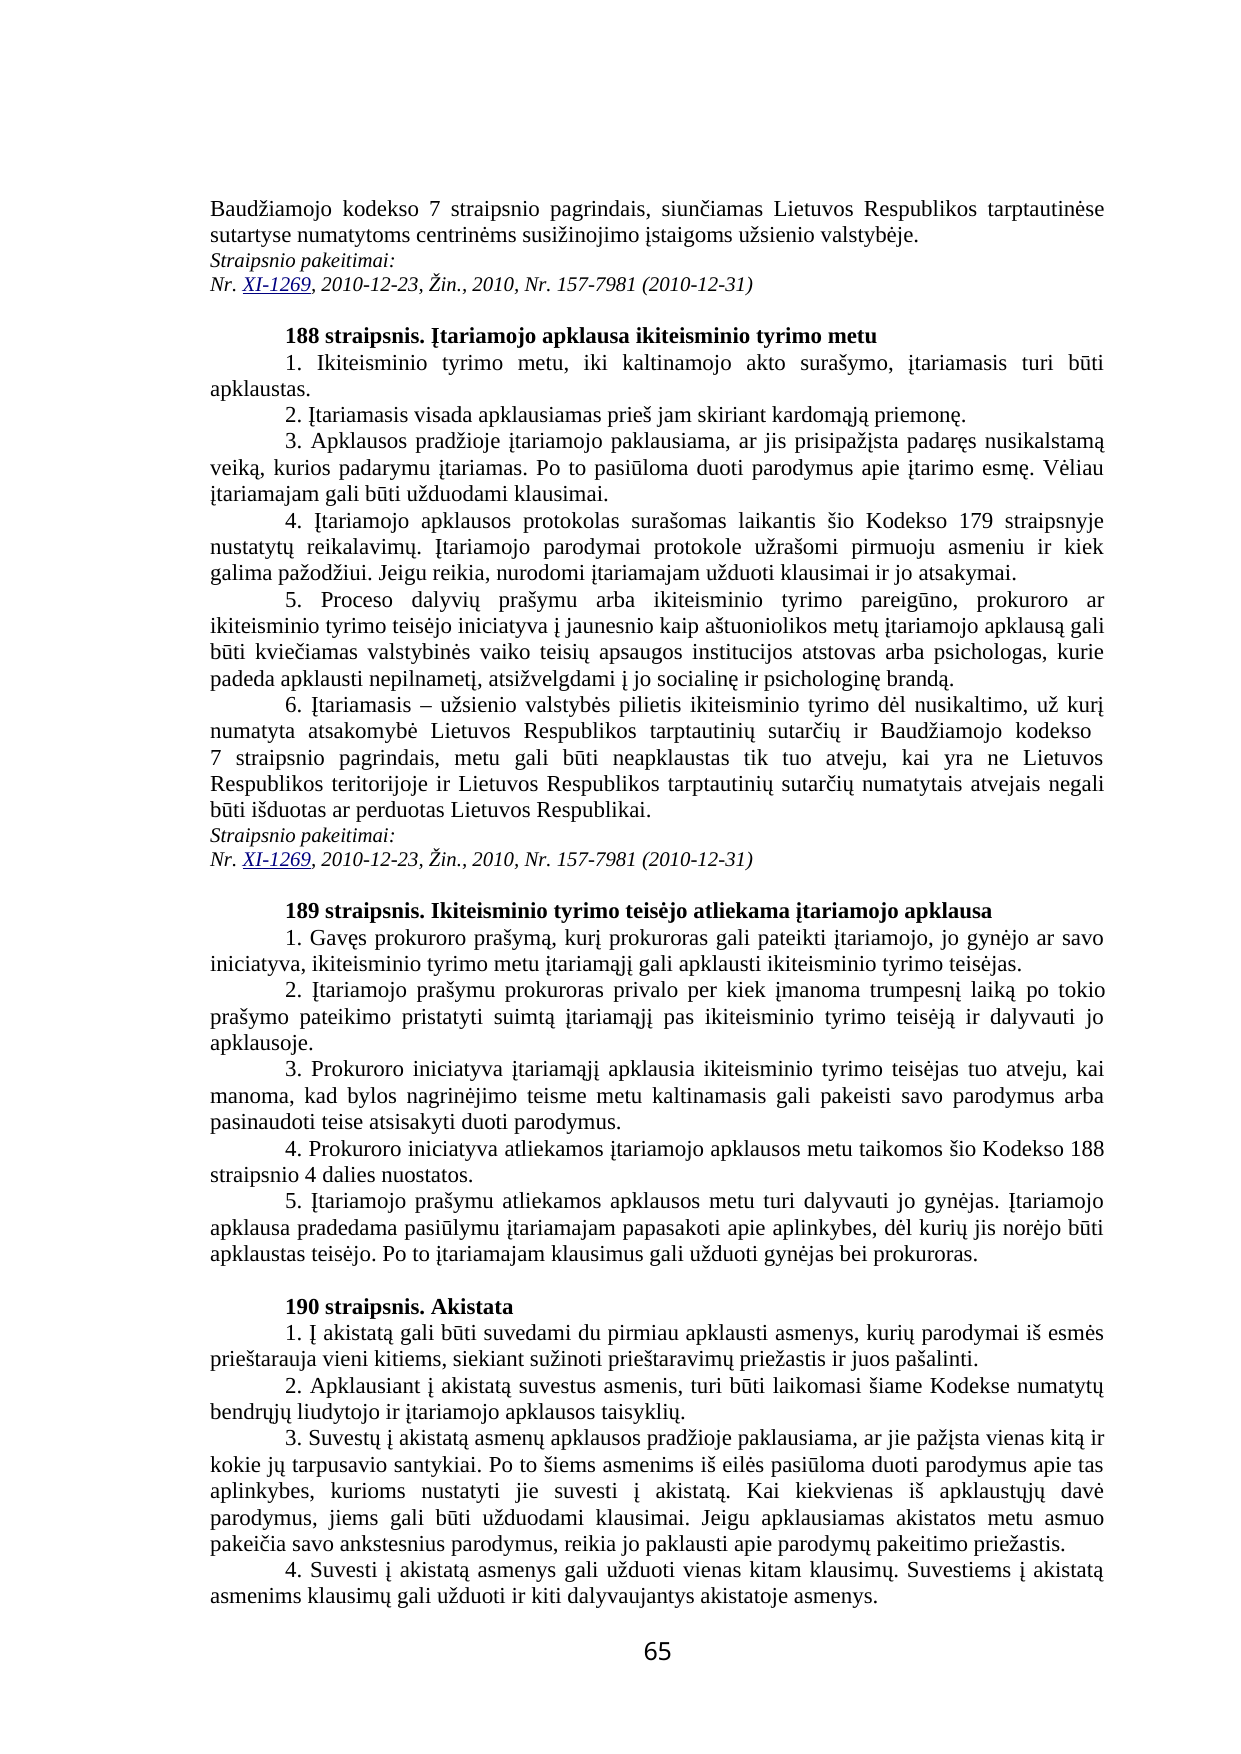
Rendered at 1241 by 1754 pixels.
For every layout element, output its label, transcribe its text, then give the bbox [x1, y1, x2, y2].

text Nr. XI-1269, 2010-12-23, Žin., 2010, Nr. 157-7981 (2010-12-31) [210, 847, 1106, 871]
text 189 straipsnis. Ikiteisminio tyrimo teisėjo atliekama įtariamojo apklausa [210, 897, 1106, 924]
text 6. Įtariamasis – užsienio valstybės pilietis ikiteisminio tyrimo dėl nusikaltimo, už kurį numatyta atsakomybė Lietuvos Respublikos tarptautinių sutarčių ir Baudžiamojo kodekso 7 straipsnio pagrindais, metu gali būti neapklaustas tik tuo atveju, kai yra ne Lietuvos Respublikos teritorijoje ir Lietuvos Respublikos tarptautinių sutarčių numatytais atvejais negali būti išduotas ar perduotas Lietuvos Respublikai. [210, 691, 1106, 823]
text Straipsnio pakeitimai: [210, 823, 1106, 847]
text 1. Ikiteisminio tyrimo metu, iki kaltinamojo akto surašymo, įtariamasis turi būti apklaustas. [210, 348, 1106, 401]
text 190 straipsnis. Akistata [210, 1293, 1106, 1319]
text 5. Įtariamojo prašymu atliekamos apklausos metu turi dalyvauti jo gynėjas. Įtariamojo apklausa pradedama pasiūlymu įtariamajam papasakoti apie aplinkybes, dėl kurių jis norėjo būti apklaustas teisėjo. Po to įtariamajam klausimus gali užduoti gynėjas bei prokuroras. [210, 1187, 1106, 1266]
text 4. Suvesti į akistatą asmenys gali užduoti vienas kitam klausimų. Suvestiems į akistatą asmenims klausimų gali užduoti ir kiti dalyvaujantys akistatoje asmenys. [210, 1556, 1106, 1609]
text 5. Proceso dalyvių prašymu arba ikiteisminio tyrimo pareigūno, prokuroro ar ikiteisminio tyrimo teisėjo iniciatyva į jaunesnio kaip aštuoniolikos metų įtariamojo apklausą gali būti kviečiamas valstybinės vaiko teisių apsaugos institucijos atstovas arba psichologas, kurie padeda apklausti nepilnametį, atsižvelgdami į jo socialinę ir psichologinę brandą. [210, 586, 1106, 691]
text 188 straipsnis. Įtariamojo apklausa ikiteisminio tyrimo metu [210, 322, 1106, 348]
text 4. Prokuroro iniciatyva atliekamos įtariamojo apklausos metu taikomos šio Kodekso 188 straipsnio 4 dalies nuostatos. [210, 1134, 1106, 1187]
text 1. Gavęs prokuroro prašymą, kurį prokuroras gali pateikti įtariamojo, jo gynėjo ar savo iniciatyva, ikiteisminio tyrimo metu įtariamąjį gali apklausti ikiteisminio tyrimo teisėjas. [210, 924, 1106, 976]
text Nr. XI-1269, 2010-12-23, Žin., 2010, Nr. 157-7981 (2010-12-31) [210, 272, 1106, 296]
text 3. Apklausos pradžioje įtariamojo paklausiama, ar jis prisipažįsta padaręs nusikalstamą veiką, kurios padarymu įtariamas. Po to pasiūloma duoti parodymus apie įtarimo esmę. Vėliau įtariamajam gali būti užduodami klausimai. [210, 428, 1106, 507]
text 1. Į akistatą gali būti suvedami du pirmiau apklausti asmenys, kurių parodymai iš esmės prieštarauja vieni kitiems, siekiant sužinoti prieštaravimų priežastis ir juos pašalinti. [210, 1319, 1106, 1372]
text 2. Apklausiant į akistatą suvestus asmenis, turi būti laikomasi šiame Kodekse numatytų bendrųjų liudytojo ir įtariamojo apklausos taisyklių. [210, 1372, 1106, 1424]
text Straipsnio pakeitimai: [210, 248, 1106, 272]
text Baudžiamojo kodekso 7 straipsnio pagrindais, siunčiamas Lietuvos Respublikos tarptautinėse sutartyse numatytoms centrinėms susižinojimo įstaigoms užsienio valstybėje. [210, 195, 1106, 248]
text 3. Prokuroro iniciatyva įtariamąjį apklausia ikiteisminio tyrimo teisėjas tuo atveju, kai manoma, kad bylos nagrinėjimo teisme metu kaltinamasis gali pakeisti savo parodymus arba pasinaudoti teise atsisakyti duoti parodymus. [210, 1056, 1106, 1134]
text 2. Įtariamojo prašymu prokuroras privalo per kiek įmanoma trumpesnį laiką po tokio prašymo pateikimo pristatyti suimtą įtariamąjį pas ikiteisminio tyrimo teisėją ir dalyvauti jo apklausoje. [210, 976, 1106, 1056]
text 4. Įtariamojo apklausos protokolas surašomas laikantis šio Kodekso 179 straipsnyje nustatytų reikalavimų. Įtariamojo parodymai protokole užrašomi pirmuoju asmeniu ir kiek galima pažodžiui. Jeigu reikia, nurodomi įtariamajam užduoti klausimai ir jo atsakymai. [210, 507, 1106, 586]
text 2. Įtariamasis visada apklausiamas prieš jam skiriant kardomąją priemonę. [210, 401, 1106, 428]
text 3. Suvestų į akistatą asmenų apklausos pradžioje paklausiama, ar jie pažįsta vienas kitą ir kokie jų tarpusavio santykiai. Po to šiems asmenims iš eilės pasiūloma duoti parodymus apie tas aplinkybes, kurioms nustatyti jie suvesti į akistatą. Kai kiekvienas iš apklaustųjų davė parodymus, jiems gali būti užduodami klausimai. Jeigu apklausiamas akistatos metu asmuo pakeičia savo ankstesnius parodymus, reikia jo paklausti apie parodymų pakeitimo priežastis. [210, 1424, 1106, 1556]
